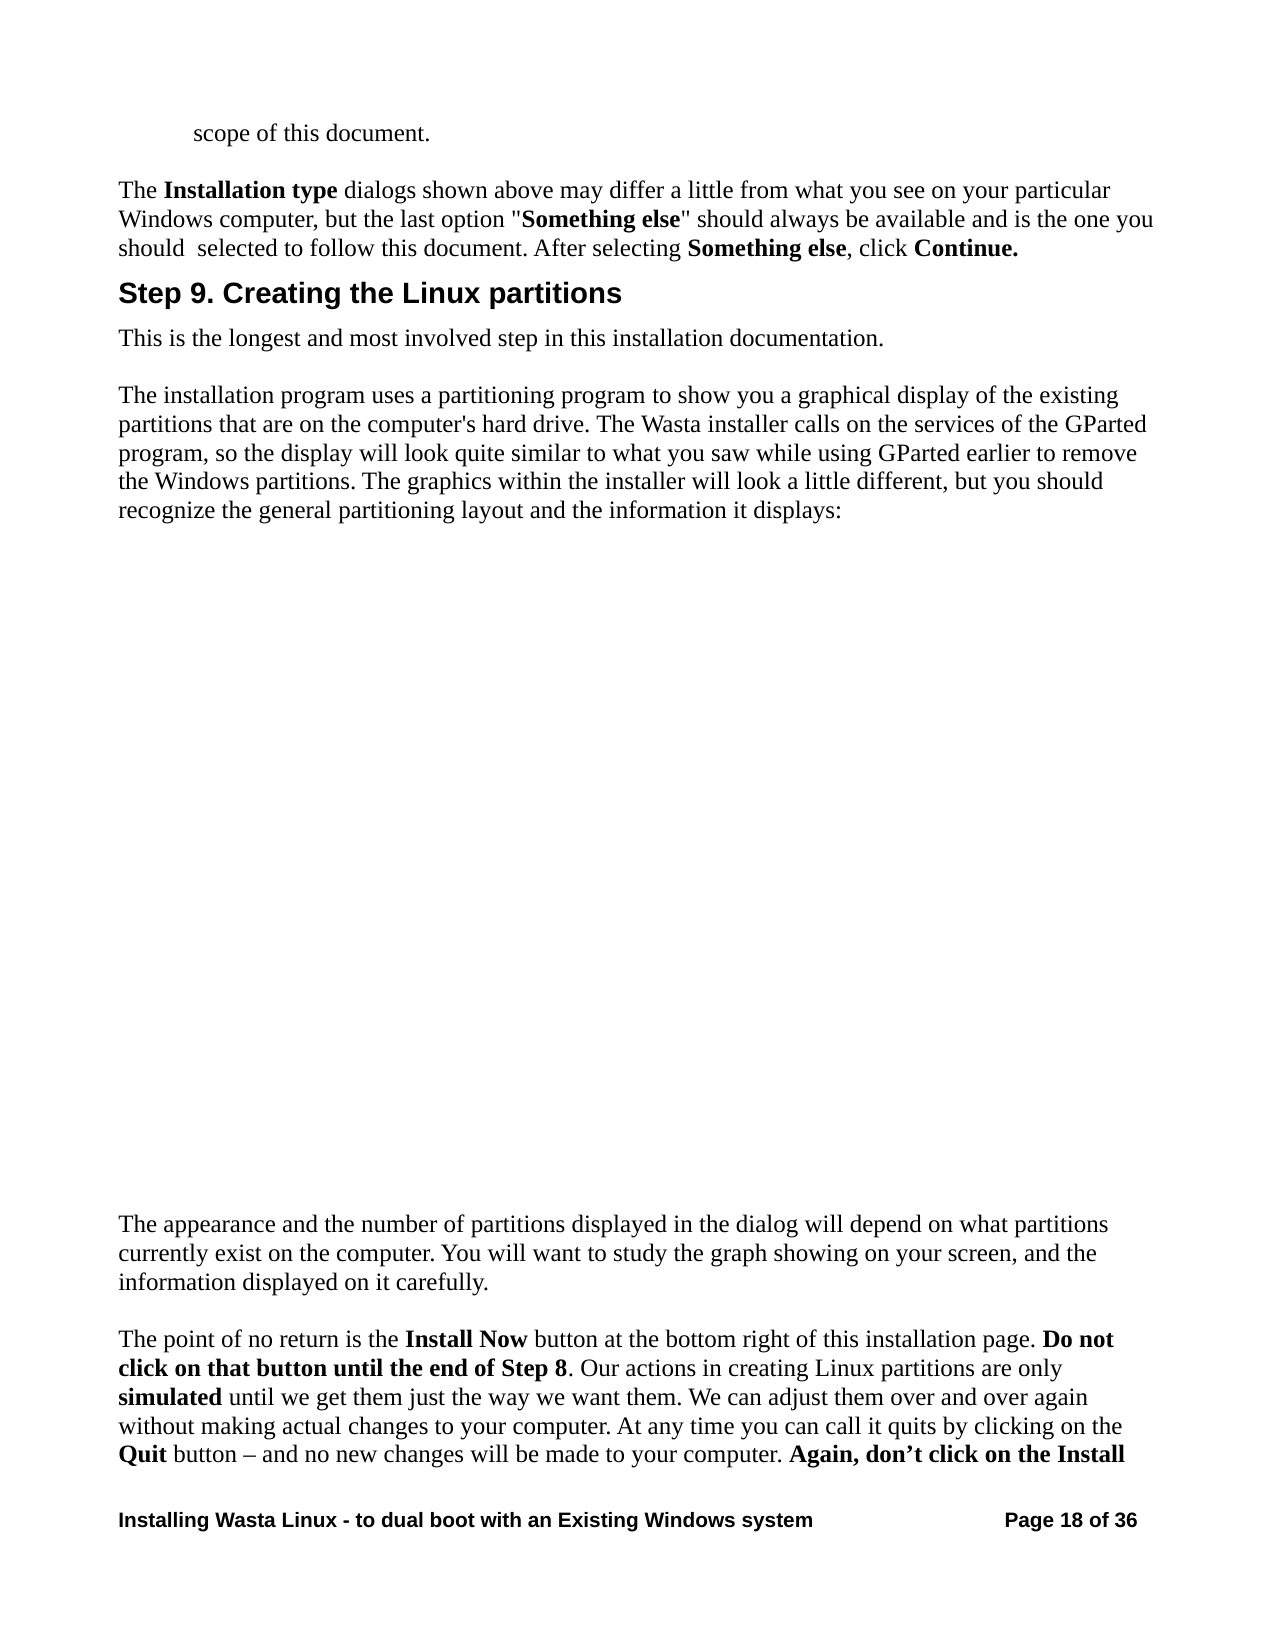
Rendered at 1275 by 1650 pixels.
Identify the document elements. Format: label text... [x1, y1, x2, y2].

text This is the longest and most involved step in this installation documentation. [118, 323, 1157, 351]
text The appearance and the number of partitions displayed in the dialog will depend on what partitions currently exist on the computer. You will want to study the graph showing on your screen, and the information displayed on it carefully. [118, 1209, 1157, 1296]
list scope of this document. [156, 118, 1157, 147]
text The installation program uses a partitioning program to show you a graphical display of the existing partitions that are on the computer's hard drive. The Wasta installer calls on the services of the GParted program, so the display will look quite similar to what you saw while using GParted earlier to remove the Windows partitions. The graphics within the installer will look a little different, but you should recognize the general partitioning layout and the information it displays: [118, 380, 1157, 524]
text The Installation type dialogs shown above may differ a little from what you see on your particular Windows computer, but the last option "Something else" should always be available and is the one you should selected to follow this document. After selecting Something else, click Continue. [118, 176, 1157, 262]
text The point of no return is the Install Now button at the bottom right of this installation page. Do not click on that button until the end of Step 8. Our actions in creating Linux partitions are only simulated until we get them just the way we want them. We can adjust them over and over again without making actual changes to your computer. At any time you can call it quits by clicking on the Quit button – and no new changes will be made to your computer. Again, don’t click on the Install [118, 1324, 1157, 1468]
subtitle Step 9. Creating the Linux partitions [118, 276, 1157, 310]
